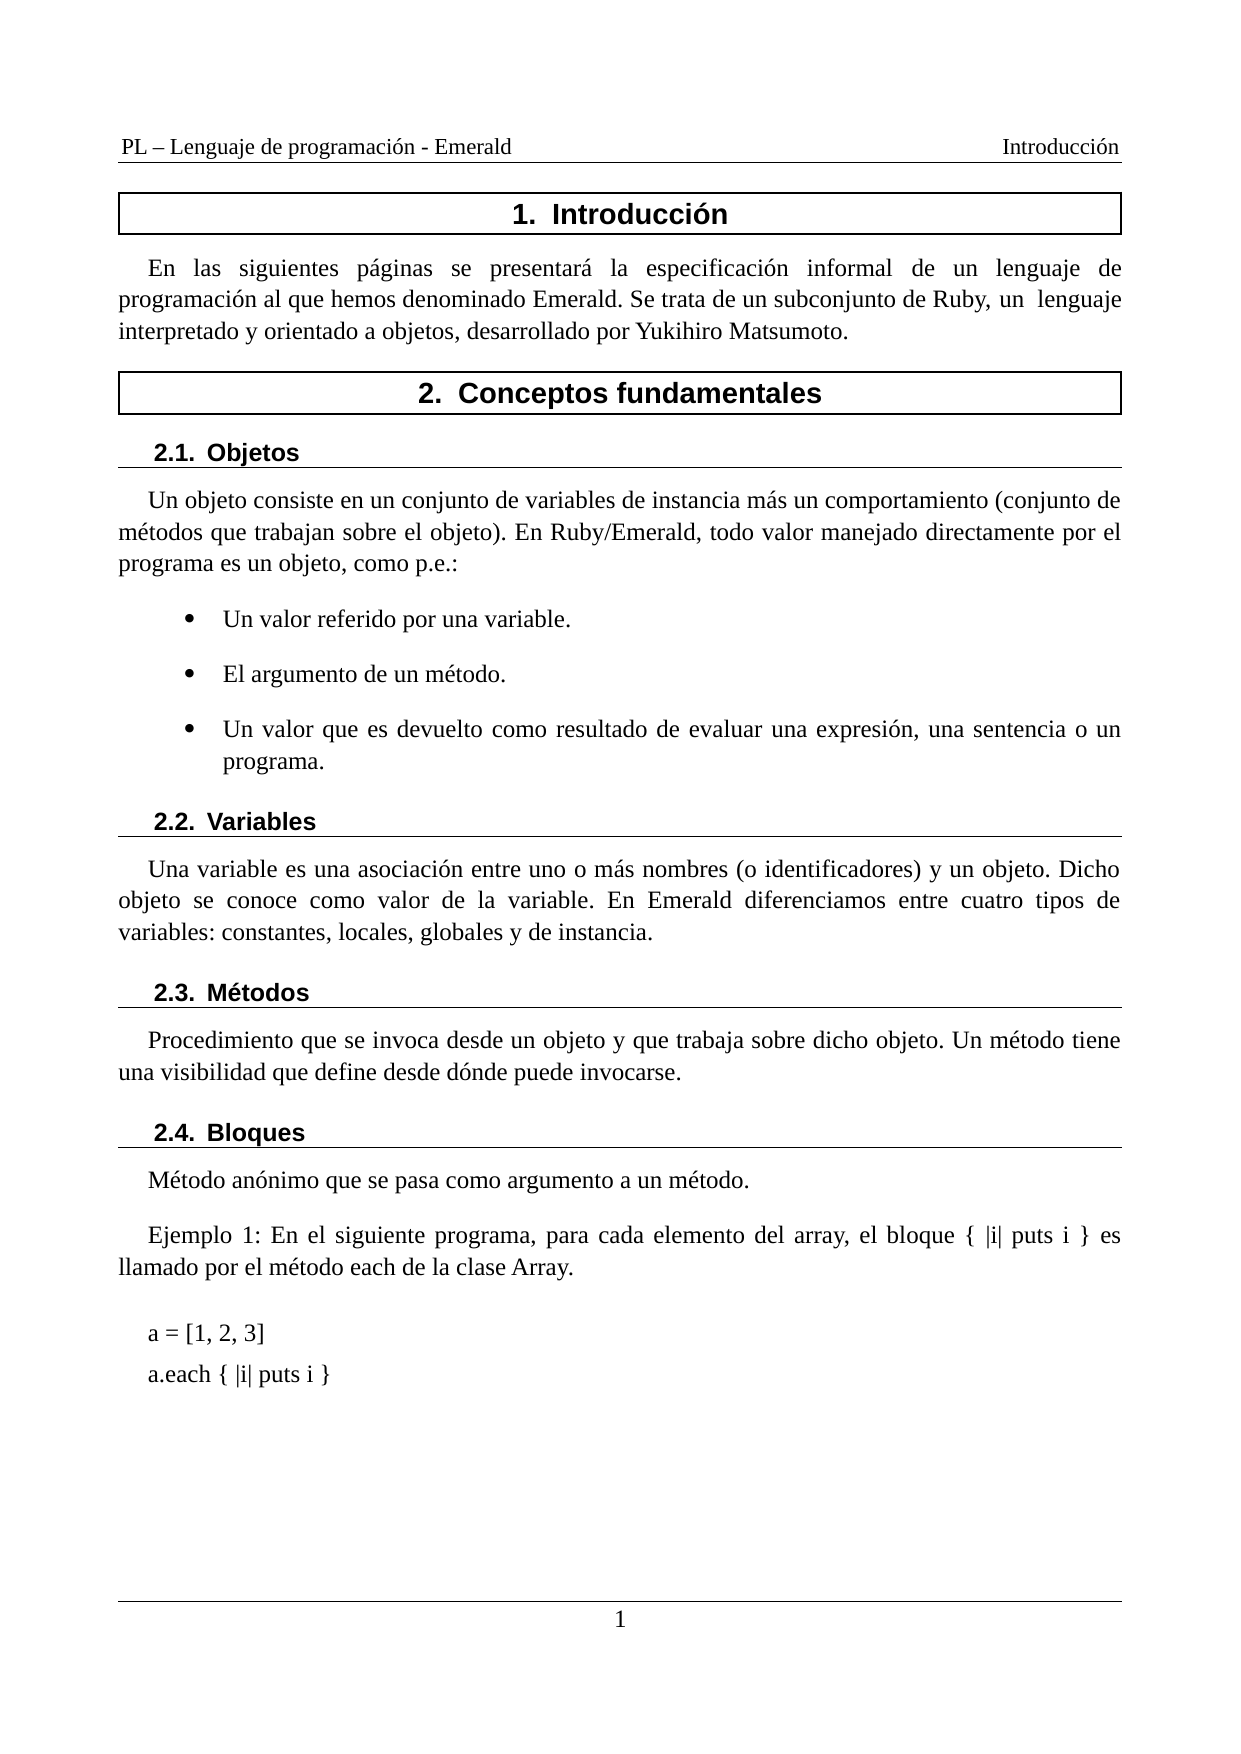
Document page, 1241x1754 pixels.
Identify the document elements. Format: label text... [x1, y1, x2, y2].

subtitle Conceptos fundamentales [120, 373, 1120, 413]
text Ejemplo 1: En el siguiente programa, para cada elemento del array, el bloque { |i| puts i } es llamado por el método each de la clase Array. [118, 1220, 1122, 1280]
text Una variable es una asociación entre uno o más nombres (o identificadores) y un objeto. Dicho objeto se conoce como valor de la variable. En Emerald diferenciamos entre cuatro tipos de variables: constantes, locales, globales y de instancia. [118, 854, 1122, 946]
subtitle Variables [118, 807, 1122, 836]
text Un objeto consiste en un conjunto de variables de instancia más un comportamiento (conjunto de métodos que trabajan sobre el objeto). En Ruby/Emerald, todo valor manejado directamente por el programa es un objeto, como p.e.: [118, 485, 1122, 577]
text En las siguientes páginas se presentará la especificación informal de un lenguaje de programación al que hemos denominado Emerald. Se trata de un subconjunto de Ruby, un lenguaje interpretado y orientado a objetos, desarrollado por Yukihiro Matsumoto. [118, 253, 1122, 345]
subtitle Introducción [120, 194, 1120, 233]
subtitle Objetos [118, 438, 1122, 467]
text Método anónimo que se pasa como argumento a un método. [118, 1165, 1122, 1193]
text a = [1, 2, 3] [118, 1318, 1122, 1347]
text Procedimiento que se invoca desde un objeto y que trabaja sobre dicho objeto. Un método tiene una visibilidad que define desde dónde puede invocarse. [118, 1025, 1122, 1085]
subtitle Métodos [118, 978, 1122, 1007]
list Un valor que es devuelto como resultado de evaluar una expresión, una sentencia o un programa. [185, 714, 1122, 774]
list El argumento de un método. [185, 659, 1122, 688]
text a.each { |i| puts i } [118, 1359, 1122, 1388]
subtitle Bloques [118, 1118, 1122, 1147]
list Un valor referido por una variable. [185, 604, 1122, 632]
